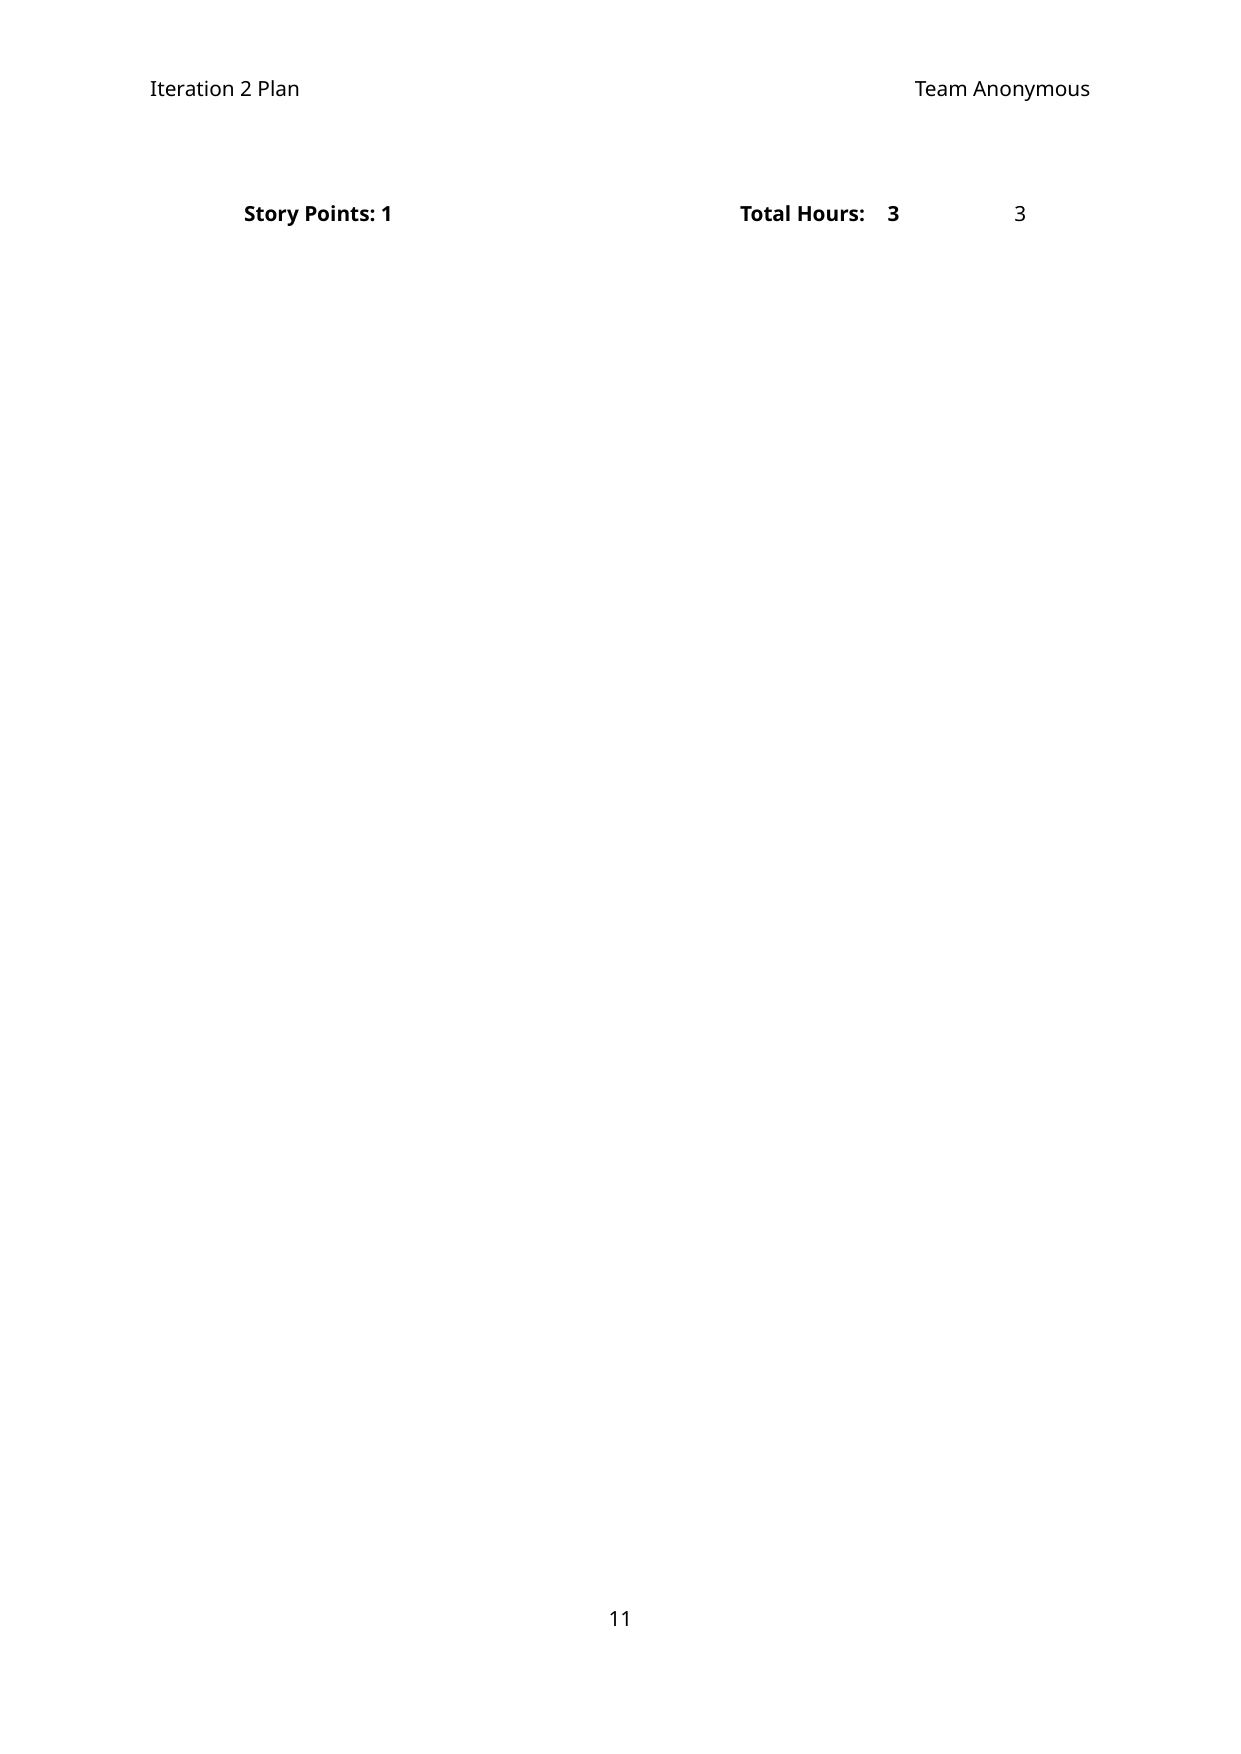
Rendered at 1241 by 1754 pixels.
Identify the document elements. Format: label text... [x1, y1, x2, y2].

table_cell Story Points: 1 Total Hours: [233, 199, 876, 248]
table_cell [876, 150, 1003, 199]
table_cell [139, 199, 233, 248]
table_cell 3 [1003, 199, 1096, 248]
table_cell 3 [876, 199, 1003, 248]
table_cell [1003, 150, 1096, 199]
table_cell [139, 150, 233, 199]
table_cell [233, 150, 876, 199]
